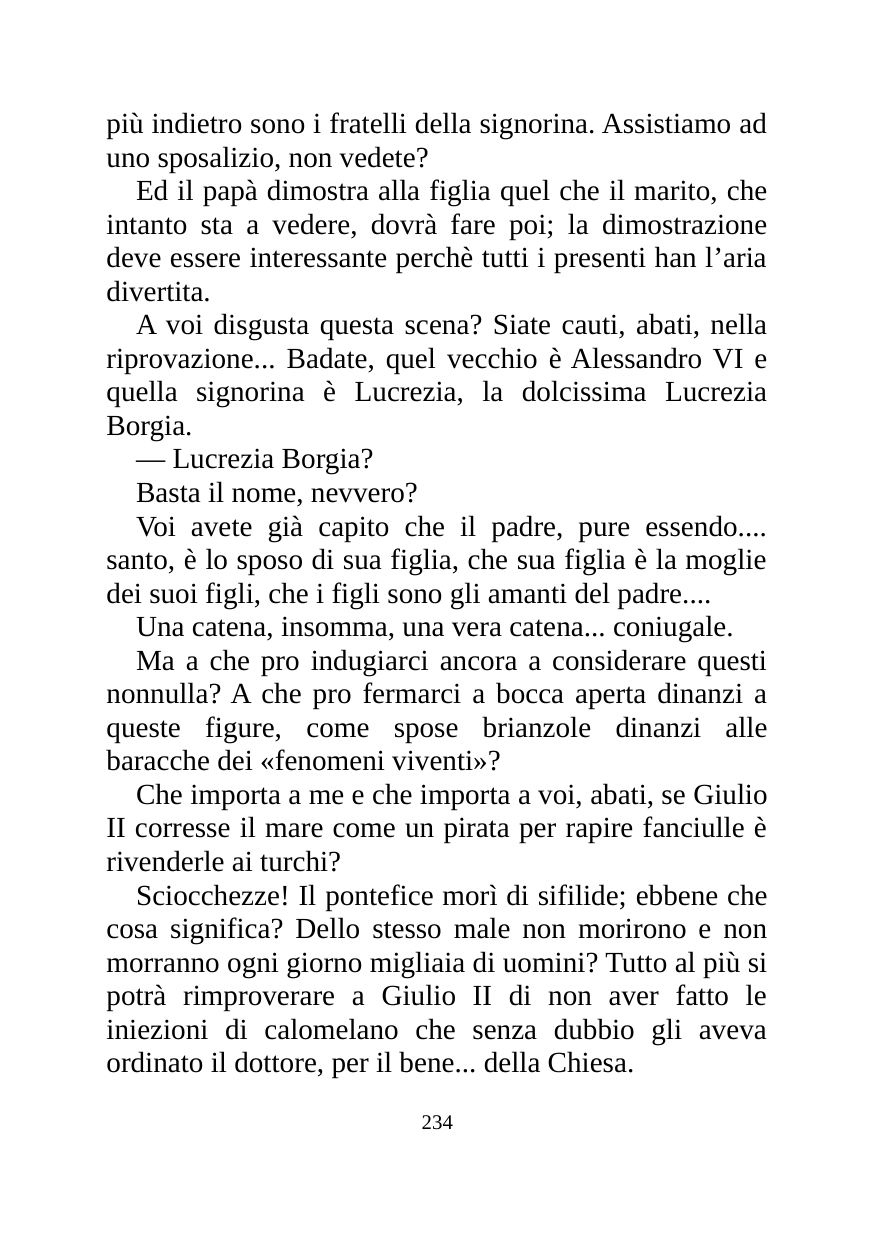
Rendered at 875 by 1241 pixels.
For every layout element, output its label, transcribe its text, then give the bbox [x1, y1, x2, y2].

text Che importa a me e che importa a voi, abati, se Giulio II corresse il mare come un pirata per rapire fanciulle è rivenderle ai turchi? [106, 777, 768, 878]
text — Lucrezia Borgia? [106, 442, 768, 475]
text Basta il nome, nevvero? [106, 475, 768, 509]
text Una catena, insomma, una vera catena... coniugale. [106, 609, 768, 643]
text Sciocchezze! Il pontefice morì di sifilide; ebbene che cosa significa? Dello stesso male non morirono e non morranno ogni giorno migliaia di uomini? Tutto al più si potrà rimproverare a Giulio II di non aver fatto le iniezioni di calomelano che senza dubbio gli aveva ordinato il dottore, per il bene... della Chiesa. [106, 878, 768, 1079]
text Voi avete già capito che il padre, pure essendo.... santo, è lo sposo di sua figlia, che sua figlia è la moglie dei suoi figli, che i figli sono gli amanti del padre.... [106, 509, 768, 609]
text Ma a che pro indugiarci ancora a considerare questi nonnulla? A che pro fermarci a bocca aperta dinanzi a queste figure, come spose brianzole dinanzi alle baracche dei «fenomeni viventi»? [106, 643, 768, 777]
text A voi disgusta questa scena? Siate cauti, abati, nella riprovazione... Badate, quel vecchio è Alessandro VI e quella signorina è Lucrezia, la dolcissima Lucrezia Borgia. [106, 307, 768, 442]
text più indietro sono i fratelli della signorina. Assistiamo ad uno sposalizio, non vedete? [106, 106, 768, 173]
text Ed il papà dimostra alla figlia quel che il marito, che intanto sta a vedere, dovrà fare poi; la dimostrazione deve essere interessante perchè tutti i presenti han l’aria divertita. [106, 173, 768, 307]
